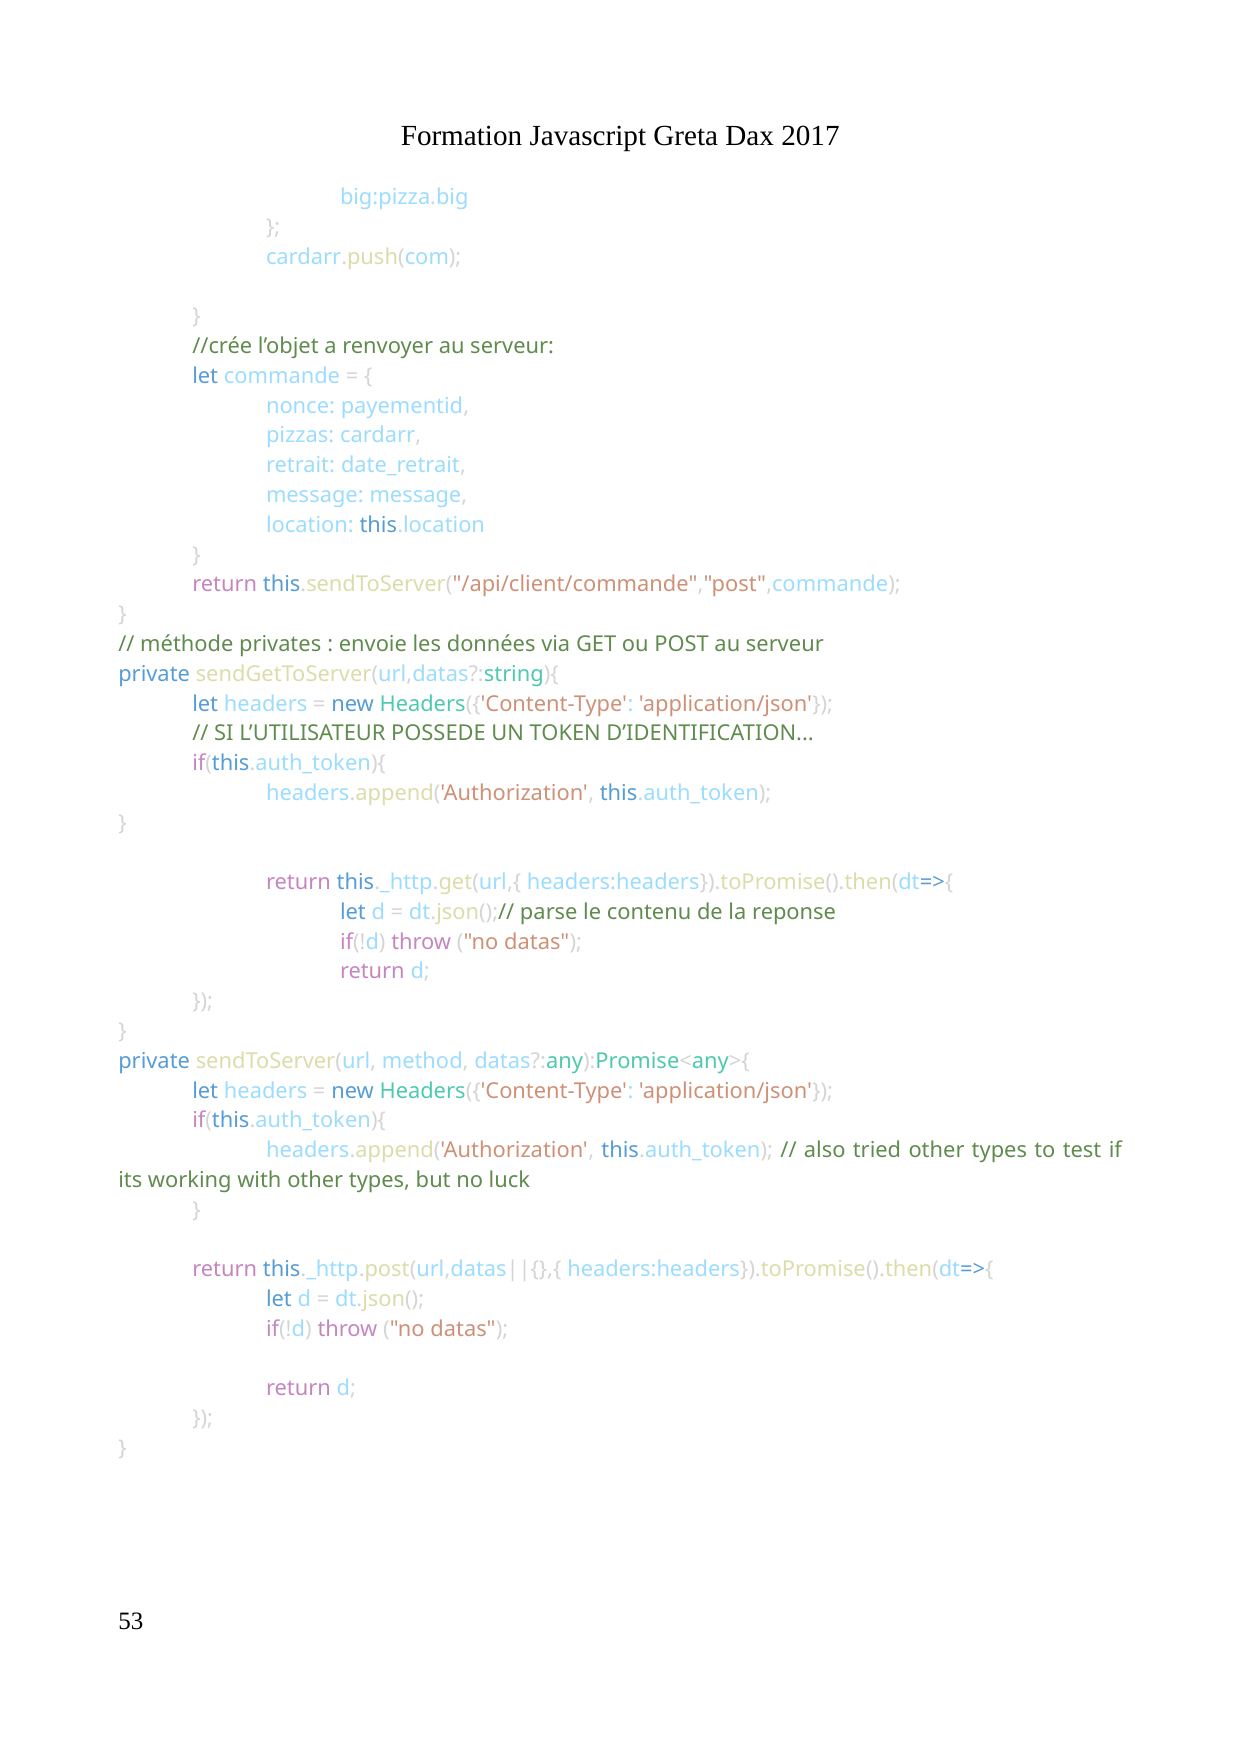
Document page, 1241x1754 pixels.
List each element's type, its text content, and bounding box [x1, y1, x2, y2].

text big:pizza.big [118, 181, 1122, 211]
text } [118, 300, 1122, 330]
text private sendToServer(url, method, datas?:any):Promise<any>{ [118, 1045, 1122, 1075]
text return this._http.post(url,datas||{},{ headers:headers}).toPromise().then(dt=>{ [118, 1253, 1122, 1283]
text let headers = new Headers({'Content-Type': 'application/json'}); [118, 1075, 1122, 1104]
text pizzas: cardarr, [118, 419, 1122, 449]
text } [118, 538, 1122, 568]
text return d; [118, 956, 1122, 985]
text if(this.auth_token){ [118, 747, 1122, 777]
text let headers = new Headers({'Content-Type': 'application/json'}); [118, 687, 1122, 717]
text private sendGetToServer(url,datas?:string){ [118, 658, 1122, 687]
text headers.append('Authorization', this.auth_token); [118, 777, 1122, 807]
text location: this.location [118, 509, 1122, 538]
text }); [118, 985, 1122, 1015]
text nonce: payementid, [118, 389, 1122, 419]
text //crée l’objet a renvoyer au serveur: [118, 330, 1122, 360]
text message: message, [118, 479, 1122, 509]
text let d = dt.json(); [118, 1283, 1122, 1313]
text }); [118, 1402, 1122, 1432]
text retrait: date_retrait, [118, 449, 1122, 479]
text // méthode privates : envoie les données via GET ou POST au serveur [118, 628, 1122, 658]
text } [118, 598, 1122, 628]
text cardarr.push(com); [118, 241, 1122, 271]
text if(!d) throw ("no datas"); [118, 1313, 1122, 1343]
text } [118, 1194, 1122, 1224]
text return d; [118, 1372, 1122, 1402]
text if(!d) throw ("no datas"); [118, 926, 1122, 956]
text headers.append('Authorization', this.auth_token); // also tried other types to test if its working with other types, but no luck [118, 1134, 1122, 1194]
text return this.sendToServer("/api/client/commande","post",commande); [118, 568, 1122, 598]
text let d = dt.json();// parse le contenu de la reponse [118, 896, 1122, 926]
text // SI L’UTILISATEUR POSSEDE UN TOKEN D’IDENTIFICATION... [118, 717, 1122, 747]
text return this._http.get(url,{ headers:headers}).toPromise().then(dt=>{ [118, 866, 1122, 896]
text }; [118, 211, 1122, 241]
text } [118, 1015, 1122, 1045]
text } [118, 1432, 1122, 1462]
text let commande = { [118, 360, 1122, 389]
text if(this.auth_token){ [118, 1104, 1122, 1134]
text } [118, 807, 1122, 836]
